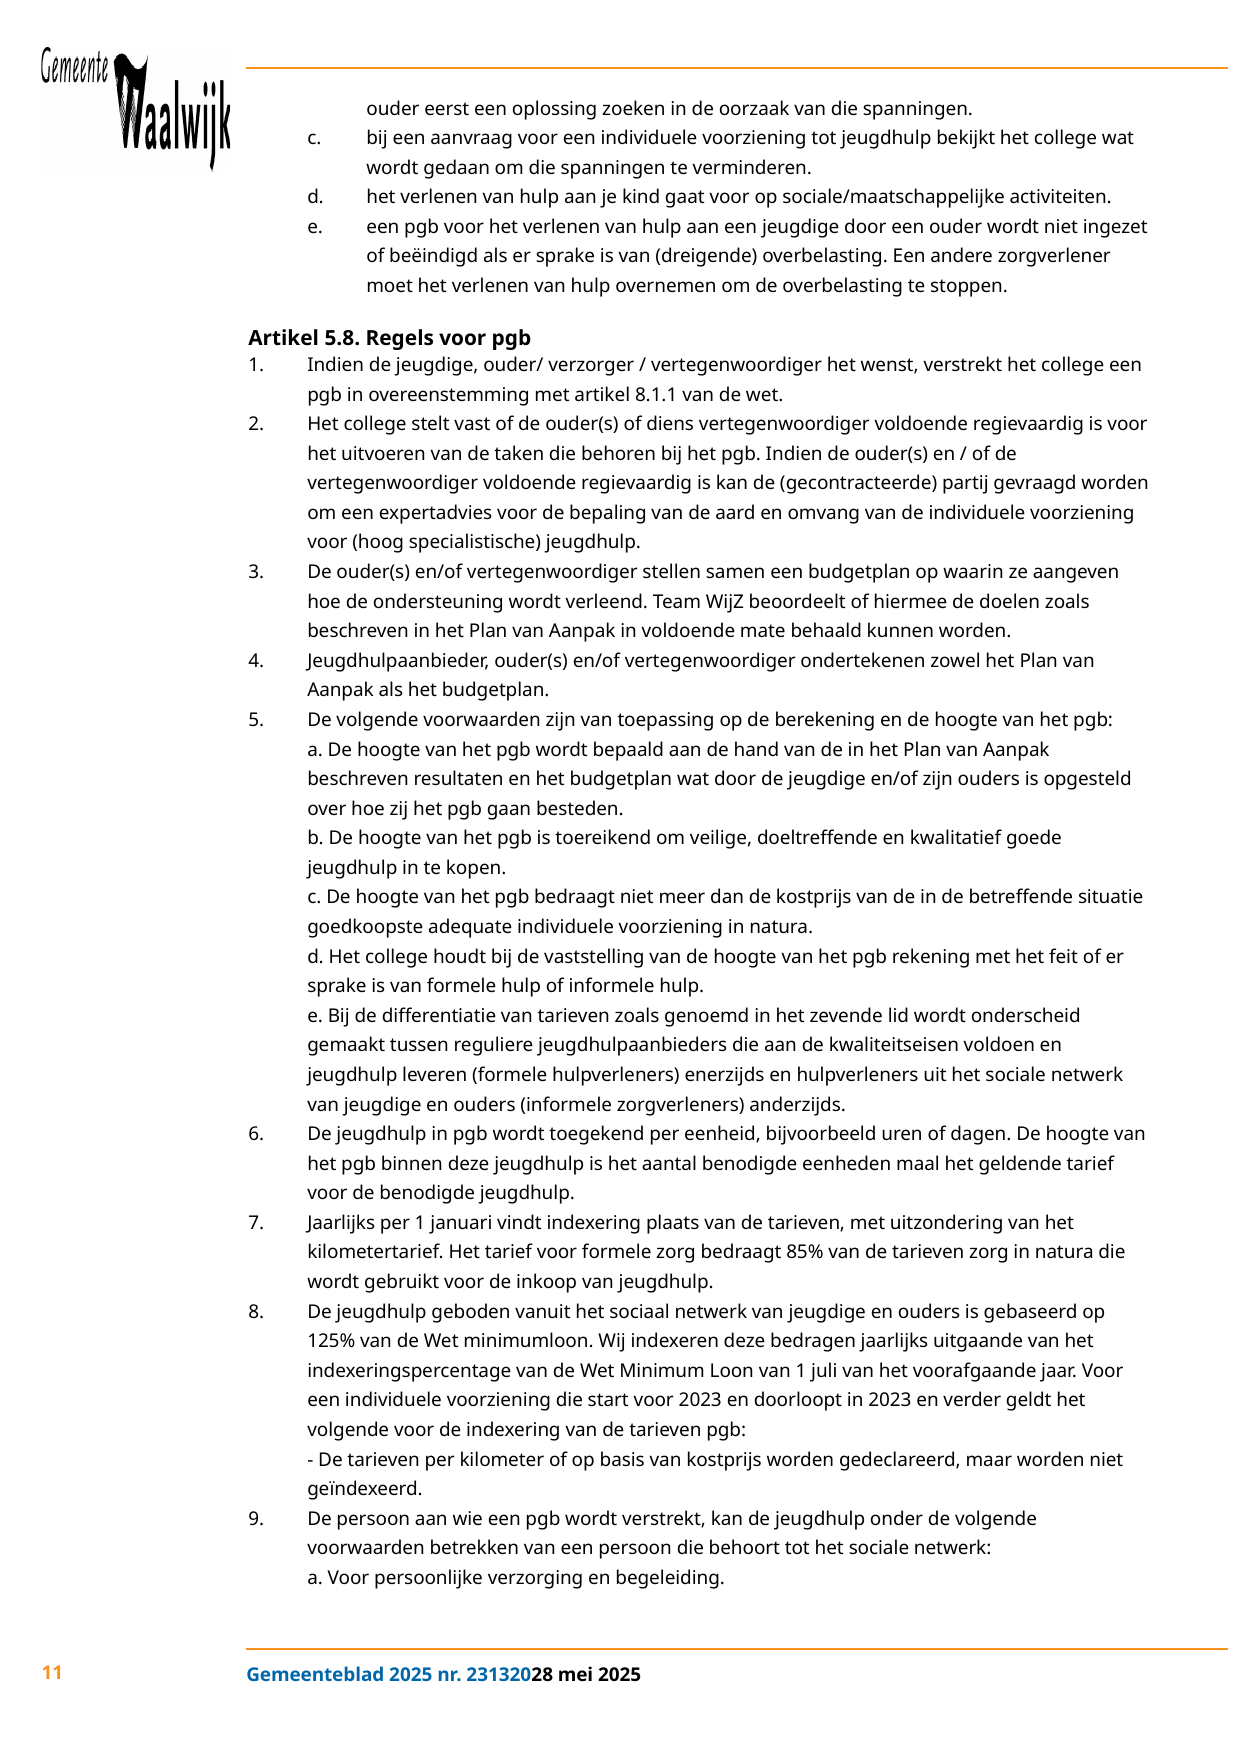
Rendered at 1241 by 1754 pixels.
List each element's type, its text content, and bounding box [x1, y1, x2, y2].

list De jeugdhulp geboden vanuit het sociaal netwerk van jeugdige en ouders is gebaseerd op 125% van de Wet minimumloon. Wij indexeren deze bedragen jaarlijks uitgaande van het indexeringspercentage van de Wet Minimum Loon van 1 juli van het voorafgaande jaar. Voor een individuele voorziening die start voor 2023 en doorloopt in 2023 en verder geldt het volgende voor de indexering van de tarieven pgb: [248, 1298, 1152, 1442]
list c. De hoogte van het pgb bedraagt niet meer dan de kostprijs van de in de betreffende situatie goedkoopste adequate individuele voorziening in natura. [248, 884, 1152, 939]
list - De tarieven per kilometer of op basis van kostprijs worden gedeclareerd, maar worden niet geïndexeerd. [248, 1446, 1152, 1501]
list d. Het college houdt bij de vaststelling van de hoogte van het pgb rekening met het feit of er sprake is van formele hulp of informele hulp. [248, 943, 1152, 998]
list De jeugdhulp in pgb wordt toegekend per eenheid, bijvoorbeeld uren of dagen. De hoogte van het pgb binnen deze jeugdhulp is het aantal benodigde eenheden maal het geldende tarief voor de benodigde jeugdhulp. [248, 1120, 1152, 1205]
list ouder eerst een oplossing zoeken in de oorzaak van die spanningen. [307, 95, 1152, 121]
text Artikel 5.8. Regels voor pgb [248, 323, 1152, 351]
list Jeugdhulpaanbieder, ouder(s) en/of vertegenwoordiger ondertekenen zowel het Plan van Aanpak als het budgetplan. [248, 647, 1152, 702]
list De persoon aan wie een pgb wordt verstrekt, kan de jeugdhulp onder de volgende voorwaarden betrekken van een persoon die behoort tot het sociale netwerk: [248, 1505, 1152, 1560]
list Indien de jeugdige, ouder/ verzorger / vertegenwoordiger het wenst, verstrekt het college een pgb in overeenstemming met artikel 8.1.1 van de wet. [248, 351, 1152, 406]
list bij een aanvraag voor een individuele voorziening tot jeugdhulp bekijkt het college wat wordt gedaan om die spanningen te verminderen. [307, 124, 1152, 180]
list Jaarlijks per 1 januari vindt indexering plaats van de tarieven, met uitzondering van het kilometertarief. Het tarief voor formele zorg bedraagt 85% van de tarieven zorg in natura die wordt gebruikt voor de inkoop van jeugdhulp. [248, 1209, 1152, 1294]
list het verlenen van hulp aan je kind gaat voor op sociale/maatschappelijke activiteiten. [307, 183, 1152, 209]
picture [41, 47, 231, 172]
list a. De hoogte van het pgb wordt bepaald aan de hand van de in het Plan van Aanpak beschreven resultaten en het budgetplan wat door de jeugdige en/of zijn ouders is opgesteld over hoe zij het pgb gaan besteden. [248, 736, 1152, 821]
list a. Voor persoonlijke verzorging en begeleiding. [248, 1564, 1152, 1590]
list e. Bij de differentiatie van tarieven zoals genoemd in het zevende lid wordt onderscheid gemaakt tussen reguliere jeugdhulpaanbieders die aan de kwaliteitseisen voldoen en jeugdhulp leveren (formele hulpverleners) enerzijds en hulpverleners uit het sociale netwerk van jeugdige en ouders (informele zorgverleners) anderzijds. [248, 1002, 1152, 1116]
list Het college stelt vast of de ouder(s) of diens vertegenwoordiger voldoende regievaardig is voor het uitvoeren van de taken die behoren bij het pgb. Indien de ouder(s) en / of de vertegenwoordiger voldoende regievaardig is kan de (gecontracteerde) partij gevraagd worden om een expertadvies voor de bepaling van de aard en omvang van de individuele voorziening voor (hoog specialistische) jeugdhulp. [248, 410, 1152, 554]
list De ouder(s) en/of vertegenwoordiger stellen samen een budgetplan op waarin ze aangeven hoe de ondersteuning wordt verleend. Team WijZ beoordeelt of hiermee de doelen zoals beschreven in het Plan van Aanpak in voldoende mate behaald kunnen worden. [248, 558, 1152, 643]
list b. De hoogte van het pgb is toereikend om veilige, doeltreffende en kwalitatief goede jeugdhulp in te kopen. [248, 824, 1152, 880]
list De volgende voorwaarden zijn van toepassing op de berekening en de hoogte van het pgb: [248, 706, 1152, 732]
list een pgb voor het verlenen van hulp aan een jeugdige door een ouder wordt niet ingezet of beëindigd als er sprake is van (dreigende) overbelasting. Een andere zorgverlener moet het verlenen van hulp overnemen om de overbelasting te stoppen. [307, 213, 1152, 298]
